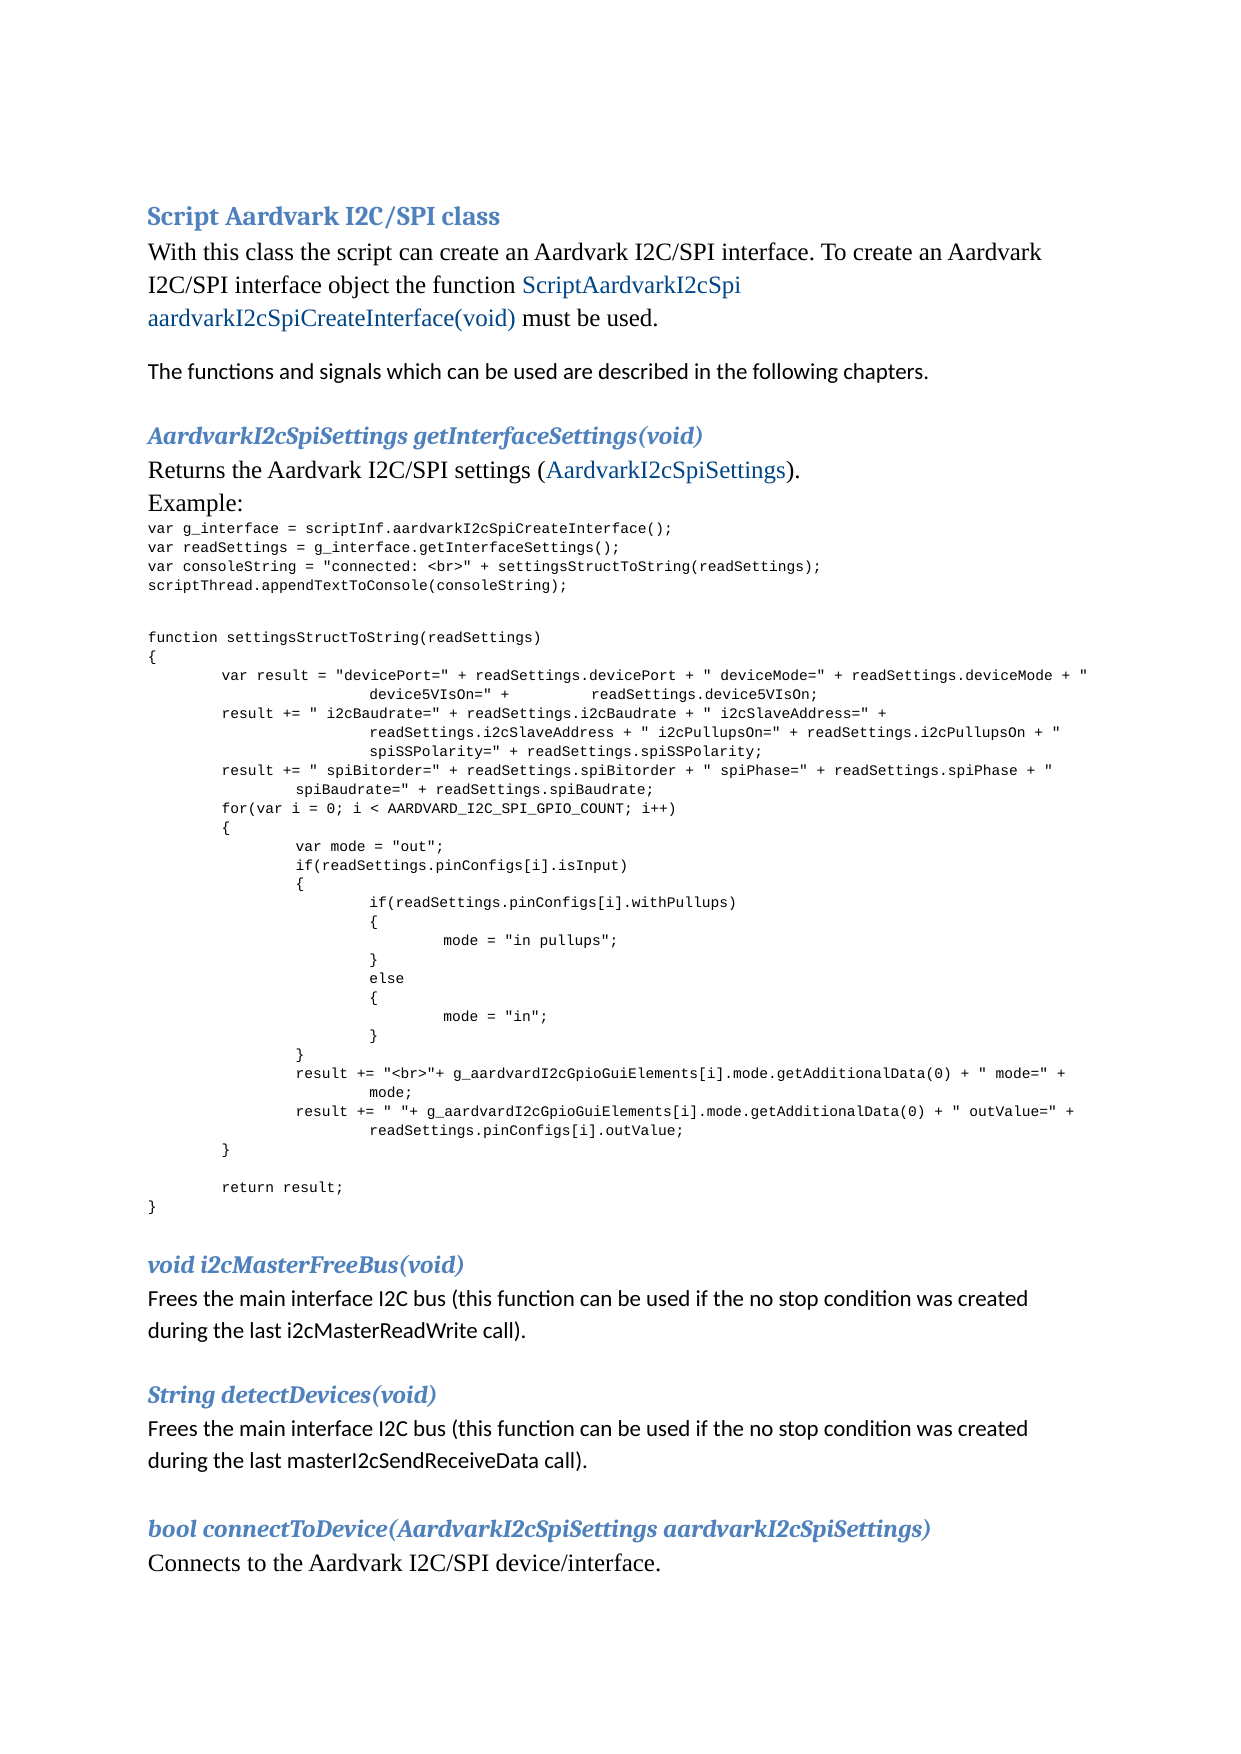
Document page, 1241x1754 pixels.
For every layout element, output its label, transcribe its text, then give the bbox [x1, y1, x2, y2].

text { [148, 990, 1093, 1007]
text } [148, 1199, 1093, 1216]
text } [148, 952, 1093, 969]
text result += "<br>"+ g_aardvardI2cGpioGuiElements[i].mode.getAdditionalData(0) + " mode=" + mode; [148, 1066, 1093, 1102]
text if(readSettings.pinConfigs[i].isInput) [148, 858, 1093, 874]
text { [148, 914, 1093, 931]
text Example: [148, 488, 1093, 517]
text { [148, 649, 1093, 666]
text result += " spiBitorder=" + readSettings.spiBitorder + " spiPhase=" + readSettings.spiPhase + " spiBaudrate=" + readSettings.spiBaudrate; [148, 763, 1093, 798]
text var result = "devicePort=" + readSettings.devicePort + " deviceMode=" + readSettings.deviceMode + " device5VIsOn=" + readSettings.device5VIsOn; [148, 668, 1093, 704]
text } [148, 1028, 1093, 1045]
text } [148, 1142, 1093, 1159]
text result += " "+ g_aardvardI2cGpioGuiElements[i].mode.getAdditionalData(0) + " outValue=" + readSettings.pinConfigs[i].outValue; [148, 1104, 1093, 1140]
text Returns the Aardvark I2C/SPI settings (AardvarkI2cSpiSettings). [148, 455, 1093, 484]
text var mode = "out"; [148, 839, 1093, 855]
text mode = "in pullups"; [148, 933, 1093, 950]
text The functions and signals which can be used are described in the following chapters. [148, 357, 1093, 385]
subtitle bool connectToDevice(AardvarkI2cSpiSettings aardvarkI2cSpiSettings) [148, 1515, 1093, 1543]
text var consoleString = "connected: <br>" + settingsStructToString(readSettings); [148, 559, 1093, 576]
text { [148, 877, 1093, 893]
text scriptThread.appendTextToConsole(consoleString); [148, 578, 1093, 595]
text else [148, 971, 1093, 988]
text Frees the main interface I2C bus (this function can be used if the no stop condition was created [148, 1414, 1093, 1442]
text for(var i = 0; i < AARDVARD_I2C_SPI_GPIO_COUNT; i++) [148, 801, 1093, 817]
text result += " i2cBaudrate=" + readSettings.i2cBaudrate + " i2cSlaveAddress=" + readSettings.i2cSlaveAddress + " i2cPullupsOn=" + readSettings.i2cPullupsOn + " spiSSPolarity=" + readSettings.spiSSPolarity; [148, 706, 1093, 761]
text function settingsStructToString(readSettings) [148, 630, 1093, 647]
text mode = "in"; [148, 1009, 1093, 1026]
text Frees the main interface I2C bus (this function can be used if the no stop condition was created during the last i2cMasterReadWrite call). [148, 1284, 1093, 1344]
text var readSettings = g_interface.getInterfaceSettings(); [148, 540, 1093, 557]
text Connects to the Aardvark I2C/SPI device/interface. [148, 1548, 1093, 1576]
text var g_interface = scriptInf.aardvarkI2cSpiCreateInterface(); [148, 521, 1093, 538]
subtitle Script Aardvark I2C/SPI class [148, 201, 1093, 233]
subtitle void i2cMasterFreeBus(void) [148, 1251, 1093, 1280]
text during the last masterI2cSendReceiveData call). [148, 1447, 1093, 1474]
subtitle String detectDevices(void) [148, 1381, 1093, 1410]
text } [148, 1047, 1093, 1064]
text { [148, 820, 1093, 836]
text return result; [148, 1180, 1093, 1197]
subtitle AardvarkI2cSpiSettings getInterfaceSettings(void) [148, 422, 1093, 451]
text if(readSettings.pinConfigs[i].withPullups) [148, 896, 1093, 912]
text With this class the script can create an Aardvark I2C/SPI interface. To create an Aardvark I2C/SPI interface object the function ScriptAardvarkI2cSpi aardvarkI2cSpiCreateInterface(void) must be used. [148, 237, 1093, 332]
